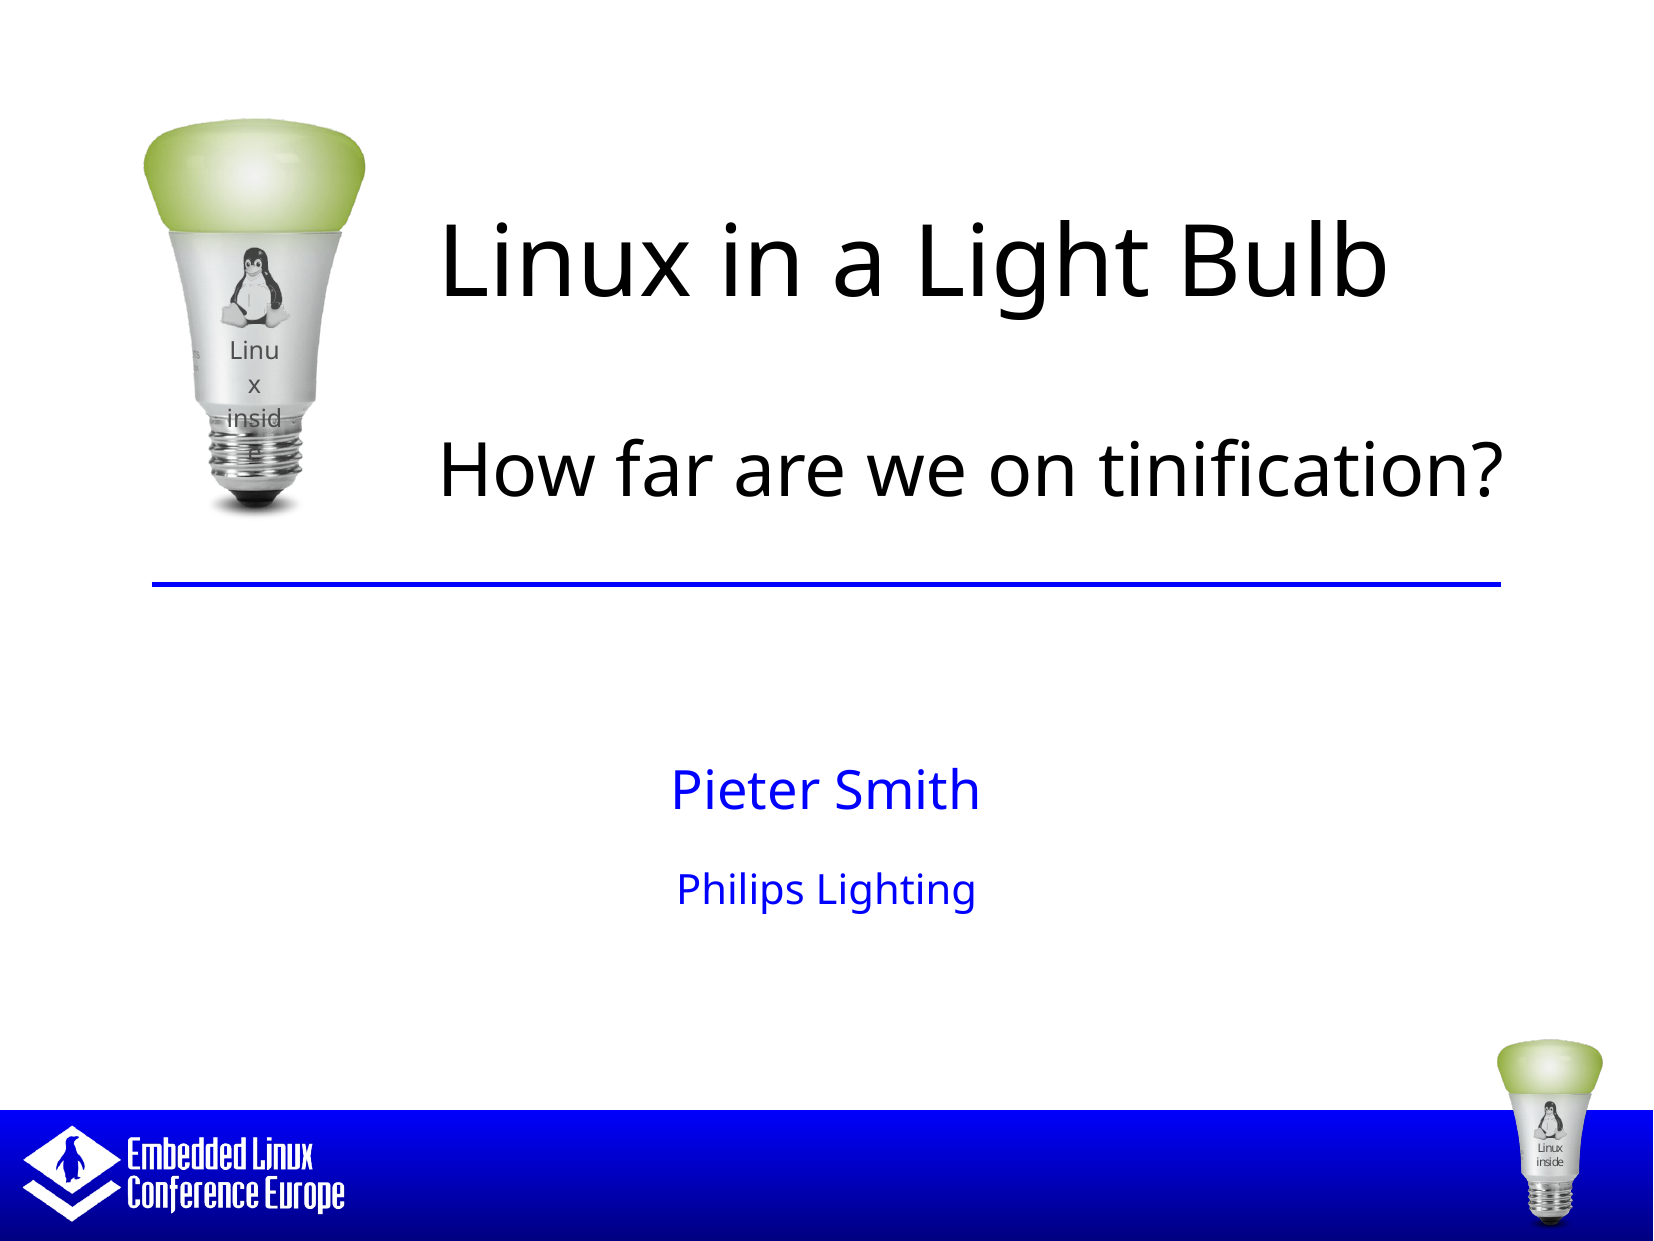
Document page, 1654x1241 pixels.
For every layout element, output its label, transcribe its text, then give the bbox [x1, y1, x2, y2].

picture [22, 90, 473, 541]
text_box Linux inside [211, 325, 302, 397]
picture [18, 1120, 349, 1226]
subtitle Pieter Smith Philips Lighting [363, 712, 1290, 957]
title Linux in a Light Bulb How far are we on tinification? [473, 192, 1560, 516]
